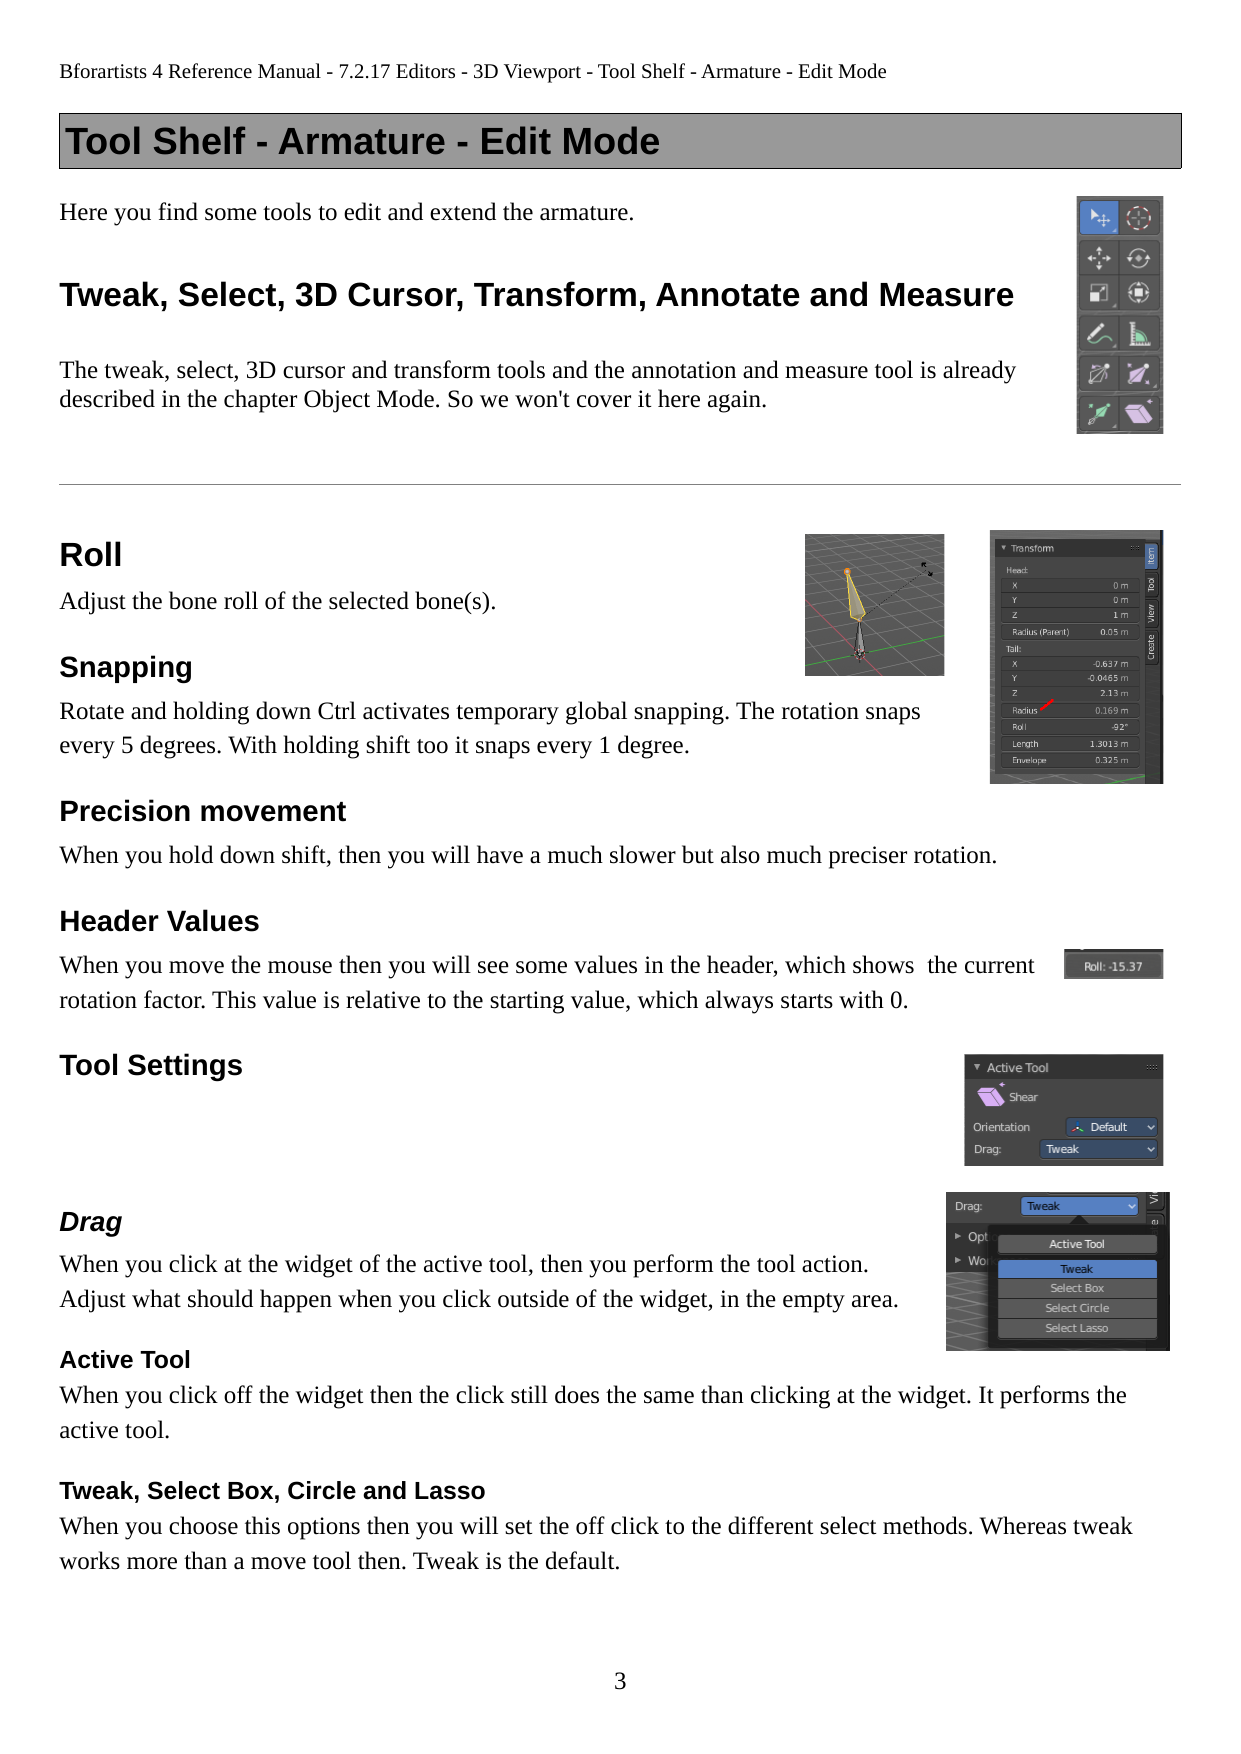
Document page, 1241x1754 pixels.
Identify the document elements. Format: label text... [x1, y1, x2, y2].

subtitle [1164, 535, 1181, 573]
subtitle Active Tool [59, 1346, 1181, 1374]
picture [1076, 196, 1164, 434]
picture [946, 1192, 1170, 1351]
text When you choose this options then you will set the off click to the different select methods. Whereas tweak works more than a move tool then. Tweak is the default. [59, 1511, 1181, 1574]
text When you move the mouse then you will see some values in the header, which shows the current rotation factor. This value is relative to the starting value, which always starts with 0. [59, 950, 1181, 1013]
subtitle Roll [59, 535, 805, 573]
text When you click at the widget of the active tool, then you perform the tool action. Adjust what should happen when you click outside of the widget, in the empty area. [59, 1249, 946, 1313]
text Rotate and holding down Ctrl activates temporary global snapping. The rotation snaps every 5 degrees. With holding shift too it snaps every 1 degree. [59, 696, 989, 759]
subtitle Drag [59, 1205, 946, 1237]
table_header Tool Shelf - Armature - Edit Mode [60, 114, 1181, 168]
subtitle Tweak, Select Box, Circle and Lasso [59, 1476, 1181, 1505]
subtitle [945, 535, 989, 573]
text When you click off the widget then the click still does the same than clicking at the widget. It performs the active tool. [59, 1380, 1181, 1444]
subtitle [1170, 1205, 1181, 1237]
subtitle Precision movement [59, 794, 1181, 828]
picture [989, 530, 1164, 784]
subtitle Tool Settings [59, 1048, 1181, 1082]
text When you hold down shift, then you will have a much slower but also much preciser rotation. [59, 840, 1181, 869]
subtitle Tweak, Select, 3D Cursor, Transform, Annotate and Measure [59, 275, 1076, 314]
text Here you find some tools to edit and extend the armature. [59, 197, 1076, 225]
picture [964, 1054, 1164, 1166]
subtitle Header Values [59, 904, 1181, 938]
text The tweak, select, 3D cursor and transform tools and the annotation and measure tool is already described in the chapter Object Mode. So we won't cover it here again. [59, 355, 1076, 412]
picture [1064, 949, 1164, 979]
picture [805, 534, 945, 676]
subtitle [1164, 650, 1181, 683]
text Adjust the bone roll of the selected bone(s). [59, 586, 805, 615]
text [945, 586, 989, 615]
subtitle Snapping [59, 650, 989, 683]
